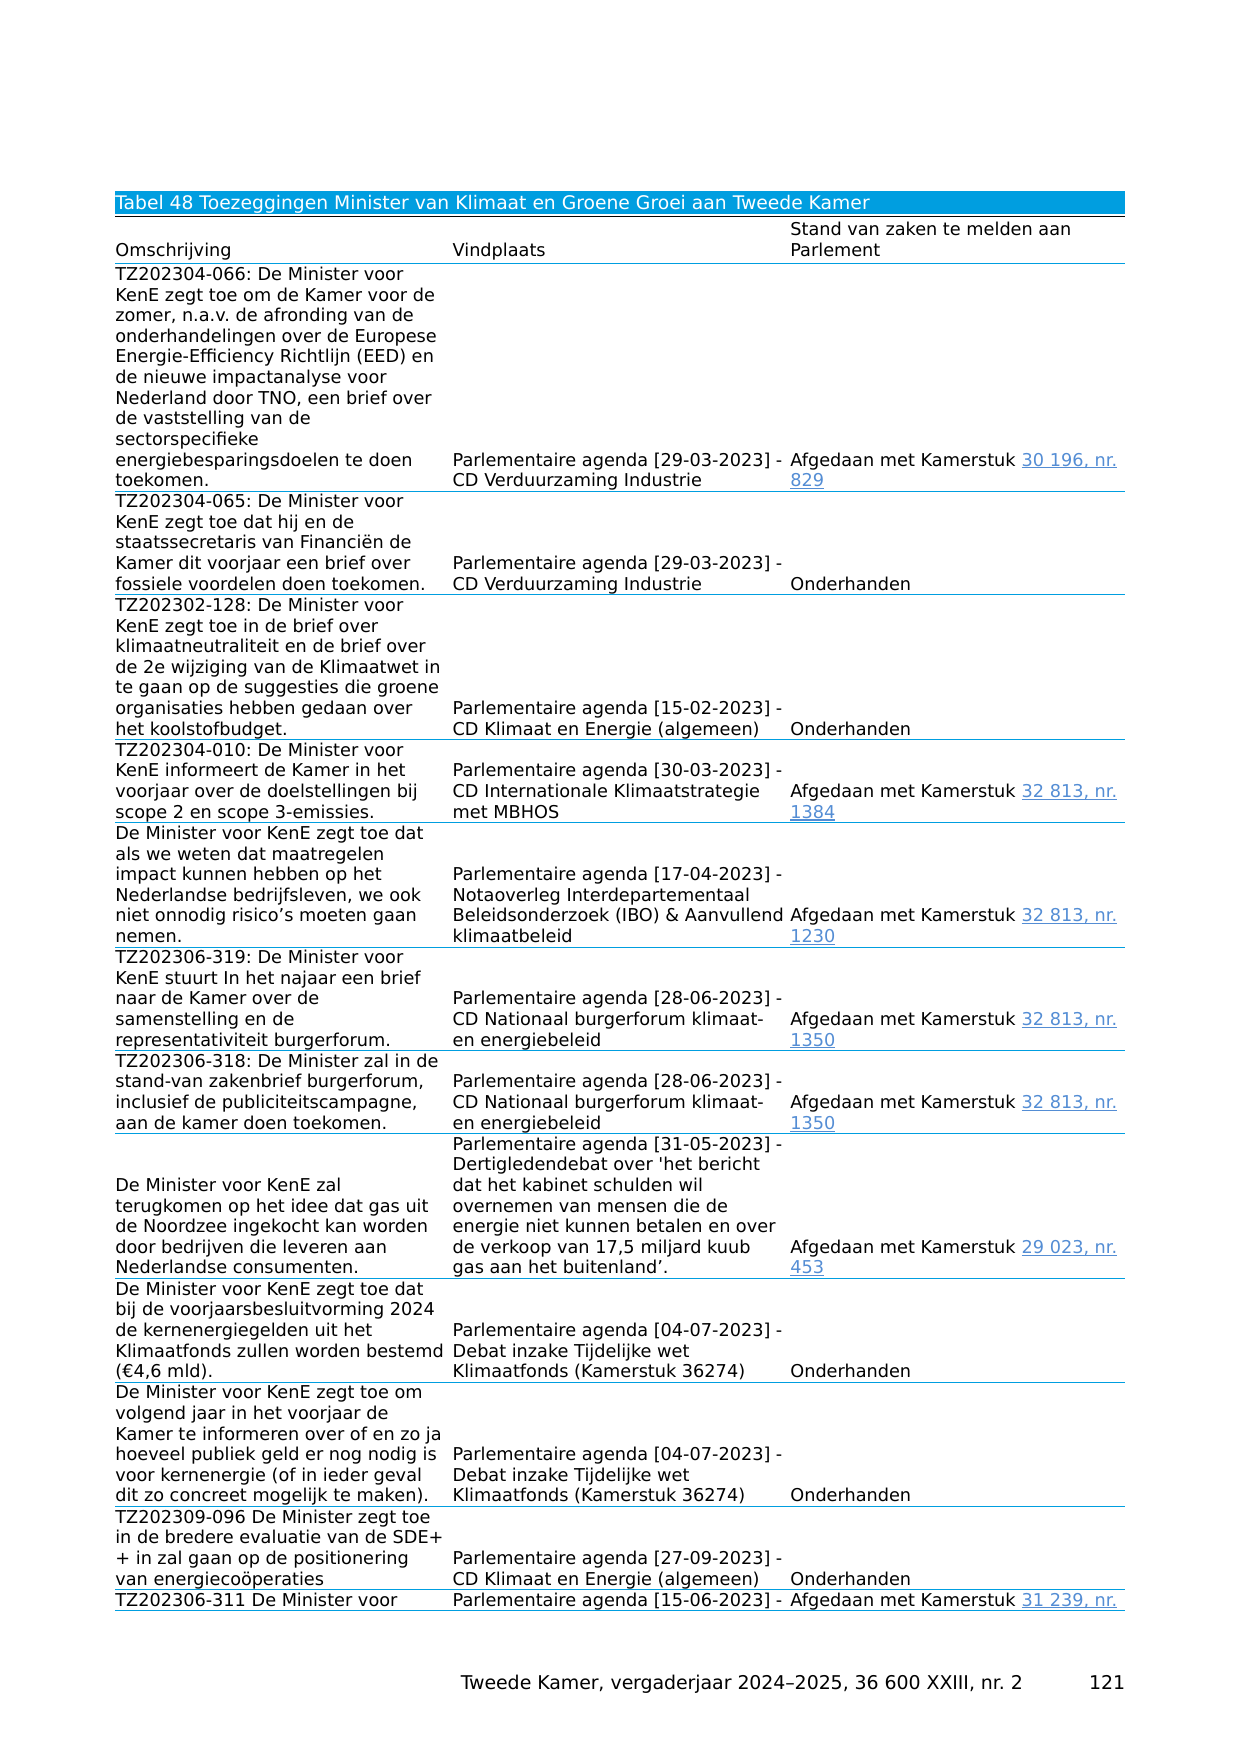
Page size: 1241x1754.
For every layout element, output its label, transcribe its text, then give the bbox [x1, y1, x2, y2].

table_cell Onderhanden [787, 1383, 1125, 1506]
table_cell Afgedaan met Kamerstuk 32 813, nr. 1384 [787, 740, 1125, 822]
table_cell Afgedaan met Kamerstuk 32 813, nr. 1350 [787, 948, 1125, 1050]
table_cell De Minister voor KenE zegt toe dat als we weten dat maatregelen impact kunnen hebben op het Nederlandse bedrijfsleven, we ook niet onnodig risico’s moeten gaan nemen. [115, 823, 449, 947]
table_cell Parlementaire agenda [29-03-2023] - CD Verduurzaming Industrie [450, 492, 787, 594]
table_cell TZ202306-318: De Minister zal in de stand-van zakenbrief burgerforum, inclusief de publiciteitscampagne, aan de kamer doen toekomen. [115, 1051, 449, 1133]
table_cell Parlementaire agenda [30-03-2023] - CD Internationale Klimaatstrategie met MBHOS [450, 740, 787, 822]
table_cell Onderhanden [787, 595, 1125, 739]
table_cell Parlementaire agenda [31-05-2023] - Dertigledendebat over 'het bericht dat het kabinet schulden wil overnemen van mensen die de energie niet kunnen betalen en over de verkoop van 17,5 miljard kuub gas aan het buitenland’. [450, 1134, 787, 1278]
table_cell Parlementaire agenda [27-09-2023] - CD Klimaat en Energie (algemeen) [450, 1507, 787, 1589]
table_cell Stand van zaken te melden aan Parlement [787, 217, 1125, 263]
table_cell Onderhanden [787, 492, 1125, 594]
table_cell De Minister voor KenE zegt toe dat bij de voorjaarsbesluitvorming 2024 de kernenergiegelden uit het Klimaatfonds zullen worden bestemd (€4,6 mld). [115, 1279, 449, 1382]
table_cell Parlementaire agenda [04-07-2023] - Debat inzake Tijdelijke wet Klimaatfonds (Kamerstuk 36274) [450, 1279, 787, 1382]
table_cell TZ202304-066: De Minister voor KenE zegt toe om de Kamer voor de zomer, n.a.v. de afronding van de onderhandelingen over de Europese Energie-Efficiency Richtlijn (EED) en de nieuwe impactanalyse voor Nederland door TNO, een brief over de vaststelling van de sectorspecifieke energiebesparingsdoelen te doen toekomen. [115, 264, 449, 491]
table_cell TZ202304-010: De Minister voor KenE informeert de Kamer in het voorjaar over de doelstellingen bij scope 2 en scope 3-emissies. [115, 740, 449, 822]
table_cell Parlementaire agenda [17-04-2023] - Notaoverleg Interdepartementaal Beleidsonderzoek (IBO) & Aanvullend klimaatbeleid [450, 823, 787, 947]
table_cell Parlementaire agenda [28-06-2023] - CD Nationaal burgerforum klimaat- en energiebeleid [450, 948, 787, 1050]
table_cell TZ202306-319: De Minister voor KenE stuurt In het najaar een brief naar de Kamer over de samenstelling en de representativiteit burgerforum. [115, 948, 449, 1050]
table_cell Parlementaire agenda [28-06-2023] - CD Nationaal burgerforum klimaat- en energiebeleid [450, 1051, 787, 1133]
table_cell Afgedaan met Kamerstuk 32 813, nr. 1350 [787, 1051, 1125, 1133]
table_cell Parlementaire agenda [15-02-2023] - CD Klimaat en Energie (algemeen) [450, 595, 787, 739]
table_cell Parlementaire agenda [04-07-2023] - Debat inzake Tijdelijke wet Klimaatfonds (Kamerstuk 36274) [450, 1383, 787, 1506]
table_cell Afgedaan met Kamerstuk 29 023, nr. 453 [787, 1134, 1125, 1278]
table_cell TZ202304-065: De Minister voor KenE zegt toe dat hij en de staatssecretaris van Financiën de Kamer dit voorjaar een brief over fossiele voordelen doen toekomen. [115, 492, 449, 594]
table_cell Omschrijving [115, 217, 449, 263]
table_cell Onderhanden [787, 1507, 1125, 1589]
table_cell Parlementaire agenda [29-03-2023] - CD Verduurzaming Industrie [450, 264, 787, 491]
table_cell Onderhanden [787, 1279, 1125, 1382]
table_cell Vindplaats [450, 217, 787, 263]
table_cell De Minister voor KenE zal terugkomen op het idee dat gas uit de Noordzee ingekocht kan worden door bedrijven die leveren aan Nederlandse consumenten. [115, 1134, 449, 1278]
table_cell Parlementaire agenda [15-06-2023] [450, 1590, 787, 1610]
table_cell Afgedaan met Kamerstuk 31 239, nr. [787, 1590, 1125, 1610]
table_cell TZ202309-096 De Minister zegt toe in de bredere evaluatie van de SDE++ in zal gaan op de positionering van energiecoöperaties [115, 1507, 449, 1589]
table_cell Afgedaan met Kamerstuk 30 196, nr. 829 [787, 264, 1125, 491]
table_cell Afgedaan met Kamerstuk 32 813, nr. 1230 [787, 823, 1125, 947]
table_cell TZ202306-311 De Minister voor [115, 1590, 449, 1610]
table_cell De Minister voor KenE zegt toe om volgend jaar in het voorjaar de Kamer te informeren over of en zo ja hoeveel publiek geld er nog nodig is voor kernenergie (of in ieder geval dit zo concreet mogelijk te maken). [115, 1383, 449, 1506]
table_cell TZ202302-128: De Minister voor KenE zegt toe in de brief over klimaatneutraliteit en de brief over de 2e wijziging van de Klimaatwet in te gaan op de suggesties die groene organisaties hebben gedaan over het koolstofbudget. [115, 595, 449, 739]
